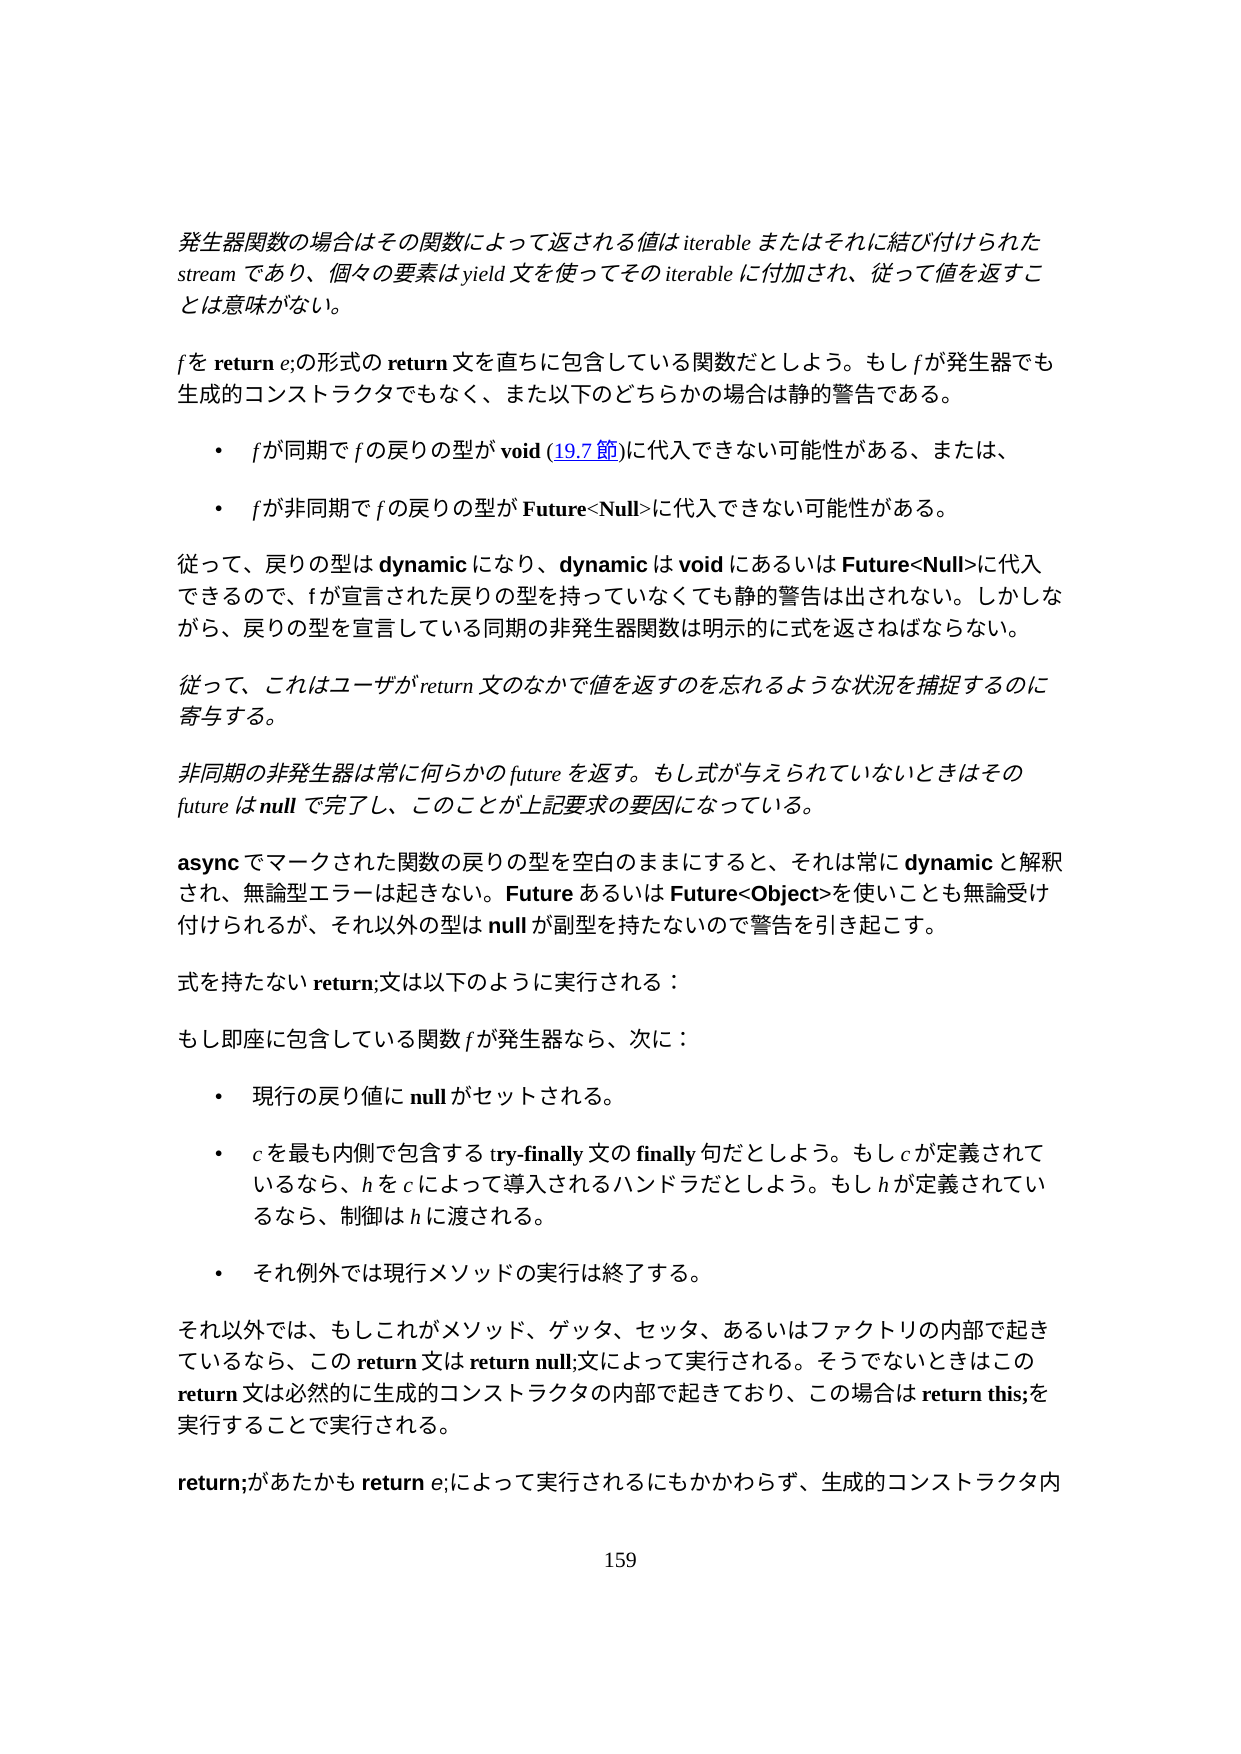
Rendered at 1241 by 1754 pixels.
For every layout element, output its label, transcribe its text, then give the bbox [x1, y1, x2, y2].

list fが同期でfの戻りの型がvoid (19.7節)に代入できない可能性がある、または、 [215, 433, 1063, 465]
list fが非同期でfの戻りの型がFuture<Null>に代入できない可能性がある。 [215, 491, 1063, 522]
text 従って、戻りの型はdynamicになり、dynamicはvoidにあるいはFuture<Null>に代入できるので、fが宣言された戻りの型を持っていなくても静的警告は出されない。しかしながら、戻りの型を宣言している同期の非発生器関数は明示的に式を返さねばならない。 [177, 547, 1063, 642]
text fをreturn e;の形式のreturn文を直ちに包含している関数だとしよう。もしfが発生器でも生成的コンストラクタでもなく、また以下のどちらかの場合は静的警告である。 [177, 345, 1063, 408]
text asyncでマークされた関数の戻りの型を空白のままにすると、それは常にdynamicと解釈され、無論型エラーは起きない。FutureあるいはFuture<Object>を使いことも無論受け付けられるが、それ以外の型はnullが副型を持たないので警告を引き起こす。 [177, 845, 1063, 940]
text 発生器関数の場合はその関数によって返される値はiterableまたはそれに結び付けられたstreamであり、個々の要素はyield文を使ってそのiterableに付加され、従って値を返すことは意味がない。 [177, 225, 1063, 320]
list それ例外では現行メソッドの実行は終了する。 [215, 1256, 1063, 1287]
text 従って、これはユーザがreturn文のなかで値を返すのを忘れるような状況を捕捉するのに寄与する。 [177, 668, 1063, 731]
text return;があたかもreturn e;によって実行されるにもかかわらず、生成的コンストラクタ内 [177, 1464, 1063, 1496]
text 非同期の非発生器は常に何らかのfutureを返す。もし式が与えられていないときはそのfutureはnullで完了し、このことが上記要求の要因になっている。 [177, 756, 1063, 819]
text もし即座に包含している関数fが発生器なら、次に： [177, 1022, 1063, 1053]
text それ以外では、もしこれがメソッド、ゲッタ、セッタ、あるいはファクトリの内部で起きているなら、このreturn文はreturn null;文によって実行される。そうでないときはこのreturn文は必然的に生成的コンストラクタの内部で起きており、この場合はreturn this;を実行することで実行される。 [177, 1313, 1063, 1439]
list 現行の戻り値にnullがセットされる。 [215, 1079, 1063, 1110]
list cを最も内側で包含する try-finally文の finally句だとしよう。もしcが定義されているなら、hをcによって導入されるハンドラだとしよう。もしhが定義されているなら、制御はhに渡される。 [215, 1136, 1063, 1231]
text 式を持たないreturn;文は以下のように実行される： [177, 965, 1063, 997]
